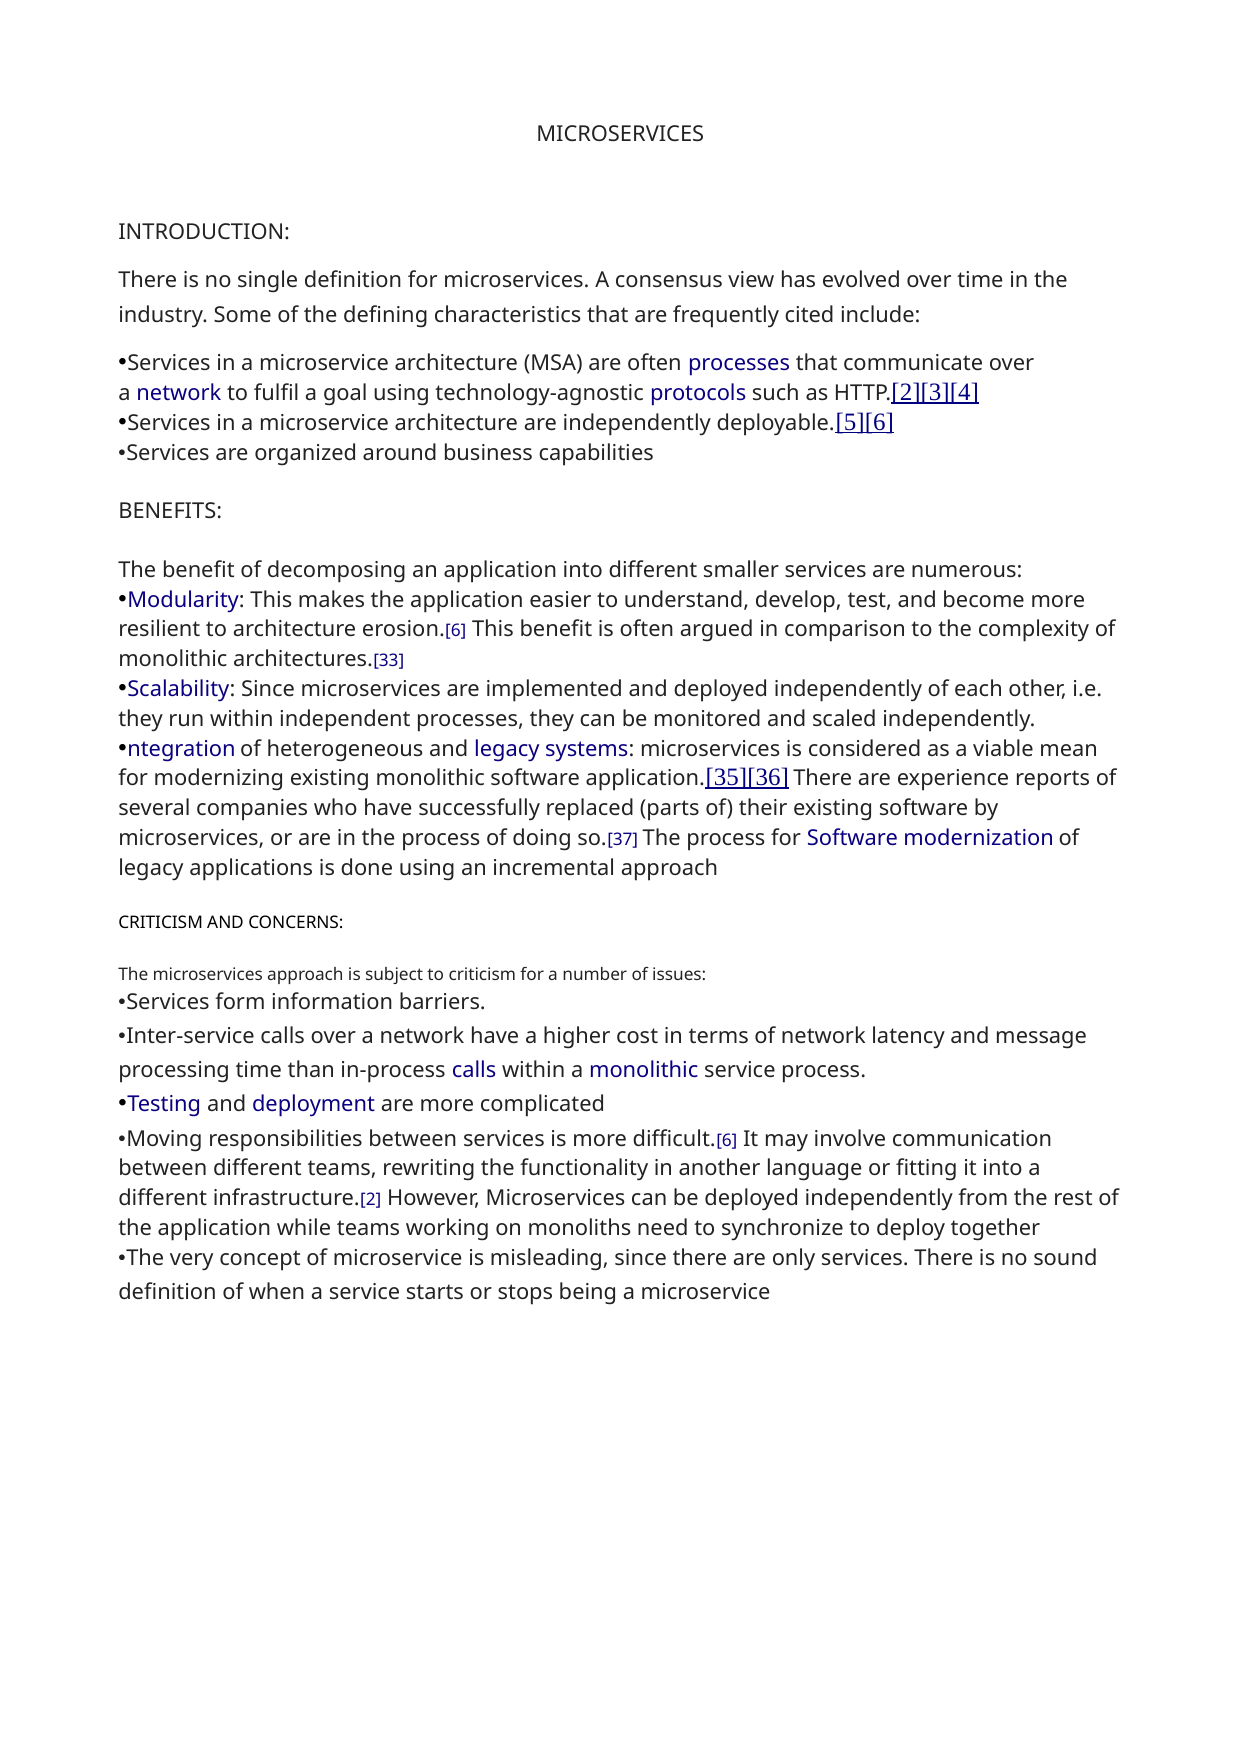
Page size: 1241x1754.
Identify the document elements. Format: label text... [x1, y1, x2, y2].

list Scalability: Since microservices are implemented and deployed independently of each other, i.e. they run within independent processes, they can be monitored and scaled independently. [118, 673, 1122, 732]
text INTRODUCTION: [118, 216, 1122, 245]
text The microservices approach is subject to criticism for a number of issues: [118, 962, 1122, 986]
list Services are organized around business capabilities [118, 437, 1122, 466]
list Inter-service calls over a network have a higher cost in terms of network latency and message processing time than in-process calls within a monolithic service process. [118, 1020, 1122, 1084]
list Services in a microservice architecture are independently deployable.[5][6] [118, 407, 1122, 437]
text BENEFITS: [118, 495, 1122, 525]
list Services form information barriers. [118, 986, 1122, 1016]
text The benefit of decomposing an application into different smaller services are numerous: [118, 554, 1122, 583]
list Services in a microservice architecture (MSA) are often processes that communicate over a network to fulfil a goal using technology-agnostic protocols such as HTTP.[2][3][4] [118, 347, 1122, 407]
list ntegration of heterogeneous and legacy systems: microservices is considered as a viable mean for modernizing existing monolithic software application.[35][36] There are experience reports of several companies who have successfully replaced (parts of) their existing software by microservices, or are in the process of doing so.[37] The process for Software modernization of legacy applications is done using an incremental approach [118, 732, 1122, 881]
subtitle CRITICISM AND CONCERNS: [118, 910, 1122, 934]
list Moving responsibilities between services is more difficult.[6] It may involve communication between different teams, rewriting the functionality in another language or fitting it into a different infrastructure.[2] However, Microservices can be deployed independently from the rest of the application while teams working on monoliths need to synchronize to deploy together [118, 1122, 1122, 1242]
list Modularity: This makes the application easier to understand, develop, test, and become more resilient to architecture erosion.[6] This benefit is often argued in comparison to the complexity of monolithic architectures.[33] [118, 583, 1122, 673]
text MICROSERVICES [118, 118, 1122, 148]
list The very concept of microservice is misleading, since there are only services. There is no sound definition of when a service starts or stops being a microservice [118, 1242, 1122, 1306]
list Testing and deployment are more complicated [118, 1088, 1122, 1118]
text There is no single definition for microservices. A consensus view has evolved over time in the industry. Some of the defining characteristics that are frequently cited include: [118, 264, 1122, 328]
